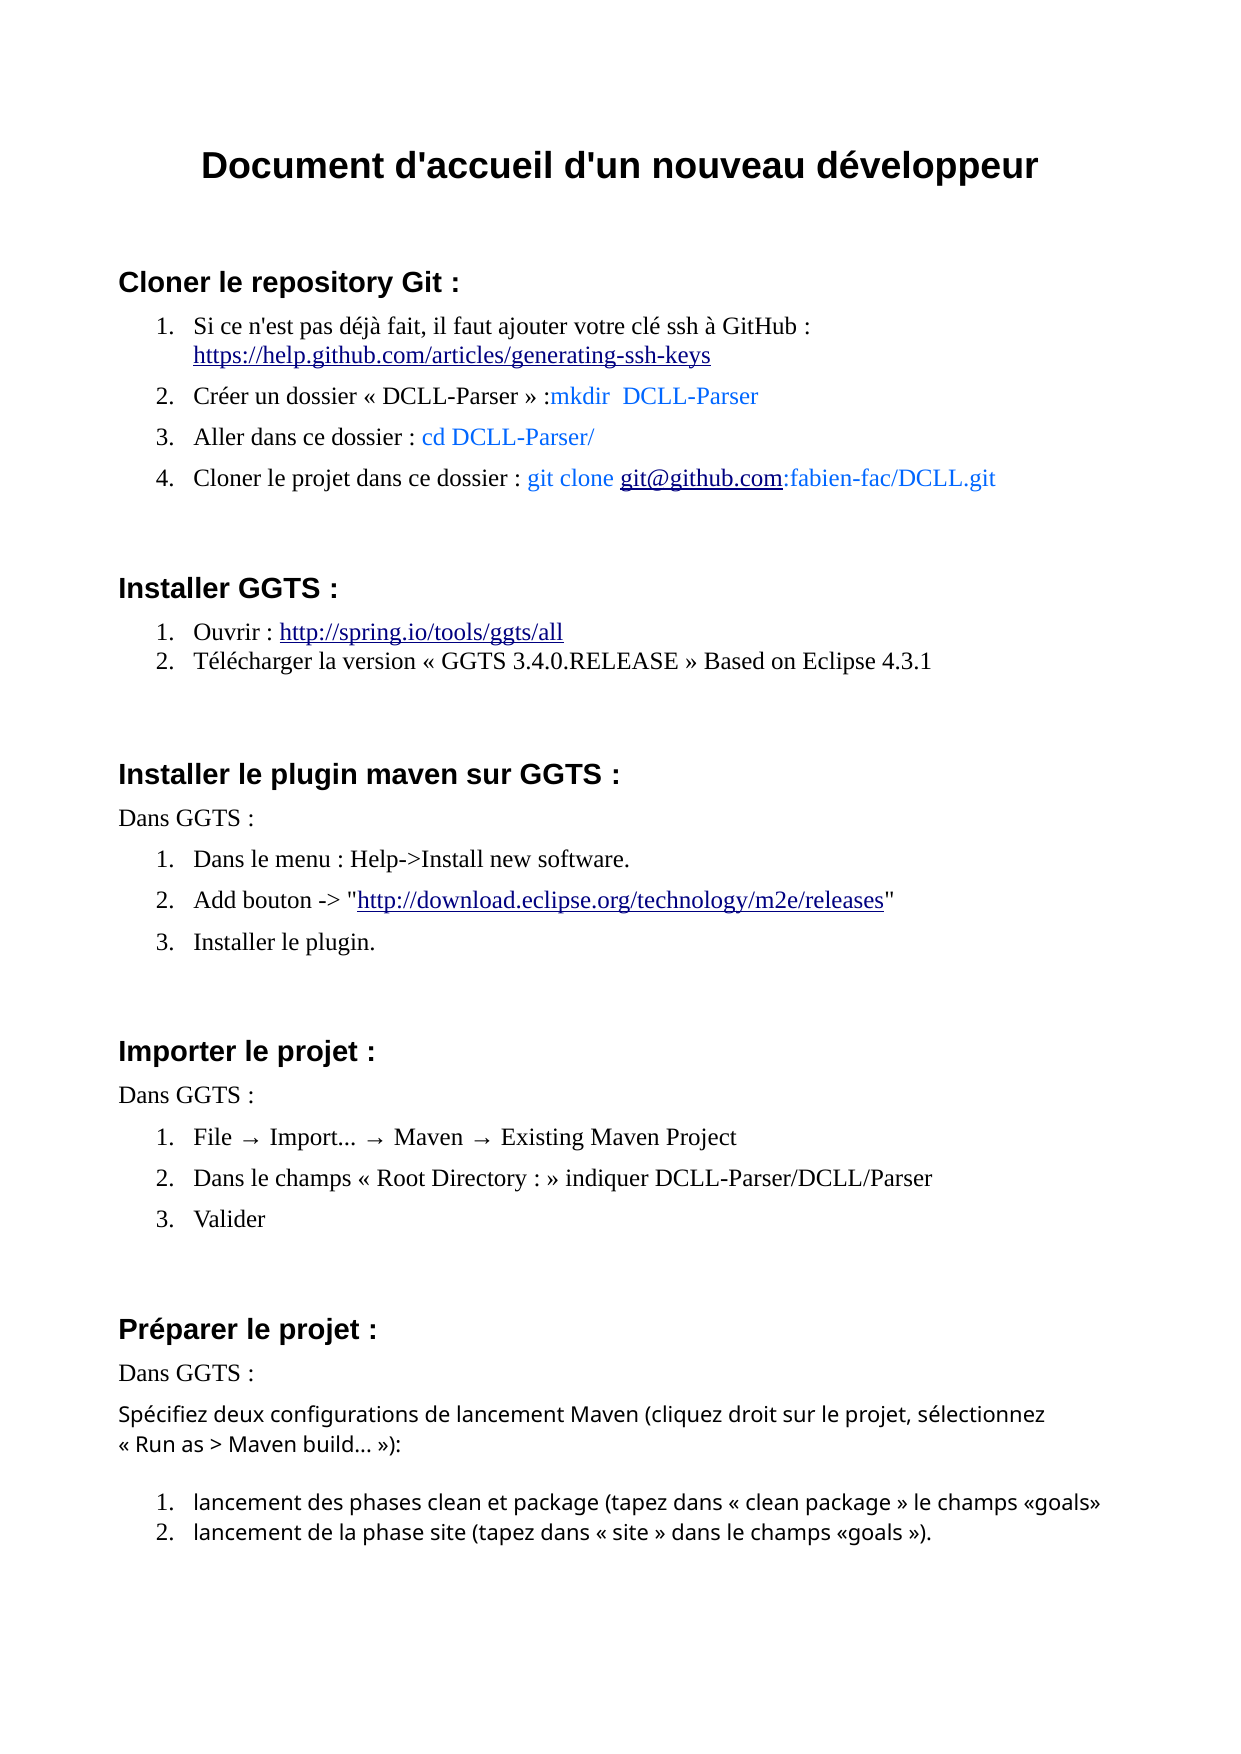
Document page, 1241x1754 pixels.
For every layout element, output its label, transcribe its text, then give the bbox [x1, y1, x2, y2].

text Spécifiez deux configurations de lancement Maven (cliquez droit sur le projet, sélectionnez [118, 1399, 1122, 1429]
list lancement des phases clean et package (tapez dans « clean package » le champs «goals» [156, 1487, 1122, 1517]
text Dans GGTS : [118, 1358, 1122, 1386]
list lancement de la phase site (tapez dans « site » dans le champs «goals »). [156, 1517, 1122, 1547]
list Télécharger la version « GGTS 3.4.0.RELEASE » Based on Eclipse 4.3.1 [156, 646, 1122, 674]
list Si ce n'est pas déjà fait, il faut ajouter votre clé ssh à GitHub : https://help.github.com/articles/generating-ssh-keys [156, 311, 1122, 368]
subtitle Préparer le projet : [118, 1312, 1122, 1345]
title Document d'accueil d'un nouveau développeur [118, 143, 1122, 186]
subtitle Importer le projet : [118, 1034, 1122, 1068]
list Valider [156, 1204, 1122, 1233]
text « Run as > Maven build... »): [118, 1429, 1122, 1458]
list Cloner le projet dans ce dossier : git clone git@github.com:fabien-fac/DCLL.git [156, 463, 1122, 492]
list Ouvrir : http://spring.io/tools/ggts/all [156, 617, 1122, 646]
list Dans le menu : Help->Install new software. [156, 844, 1122, 873]
subtitle Installer GGTS : [118, 571, 1122, 604]
list Installer le plugin. [156, 927, 1122, 956]
list Créer un dossier « DCLL-Parser » :mkdir DCLL-Parser [156, 381, 1122, 410]
list Add bouton -> "http://download.eclipse.org/technology/m2e/releases" [156, 886, 1122, 914]
subtitle Installer le plugin maven sur GGTS : [118, 757, 1122, 791]
text Dans GGTS : [118, 803, 1122, 832]
text Dans GGTS : [118, 1080, 1122, 1109]
subtitle Cloner le repository Git : [118, 265, 1122, 298]
list Dans le champs « Root Directory : » indiquer DCLL-Parser/DCLL/Parser [156, 1163, 1122, 1192]
list File → Import... → Maven → Existing Maven Project [156, 1122, 1122, 1150]
list Aller dans ce dossier : cd DCLL-Parser/ [156, 422, 1122, 451]
